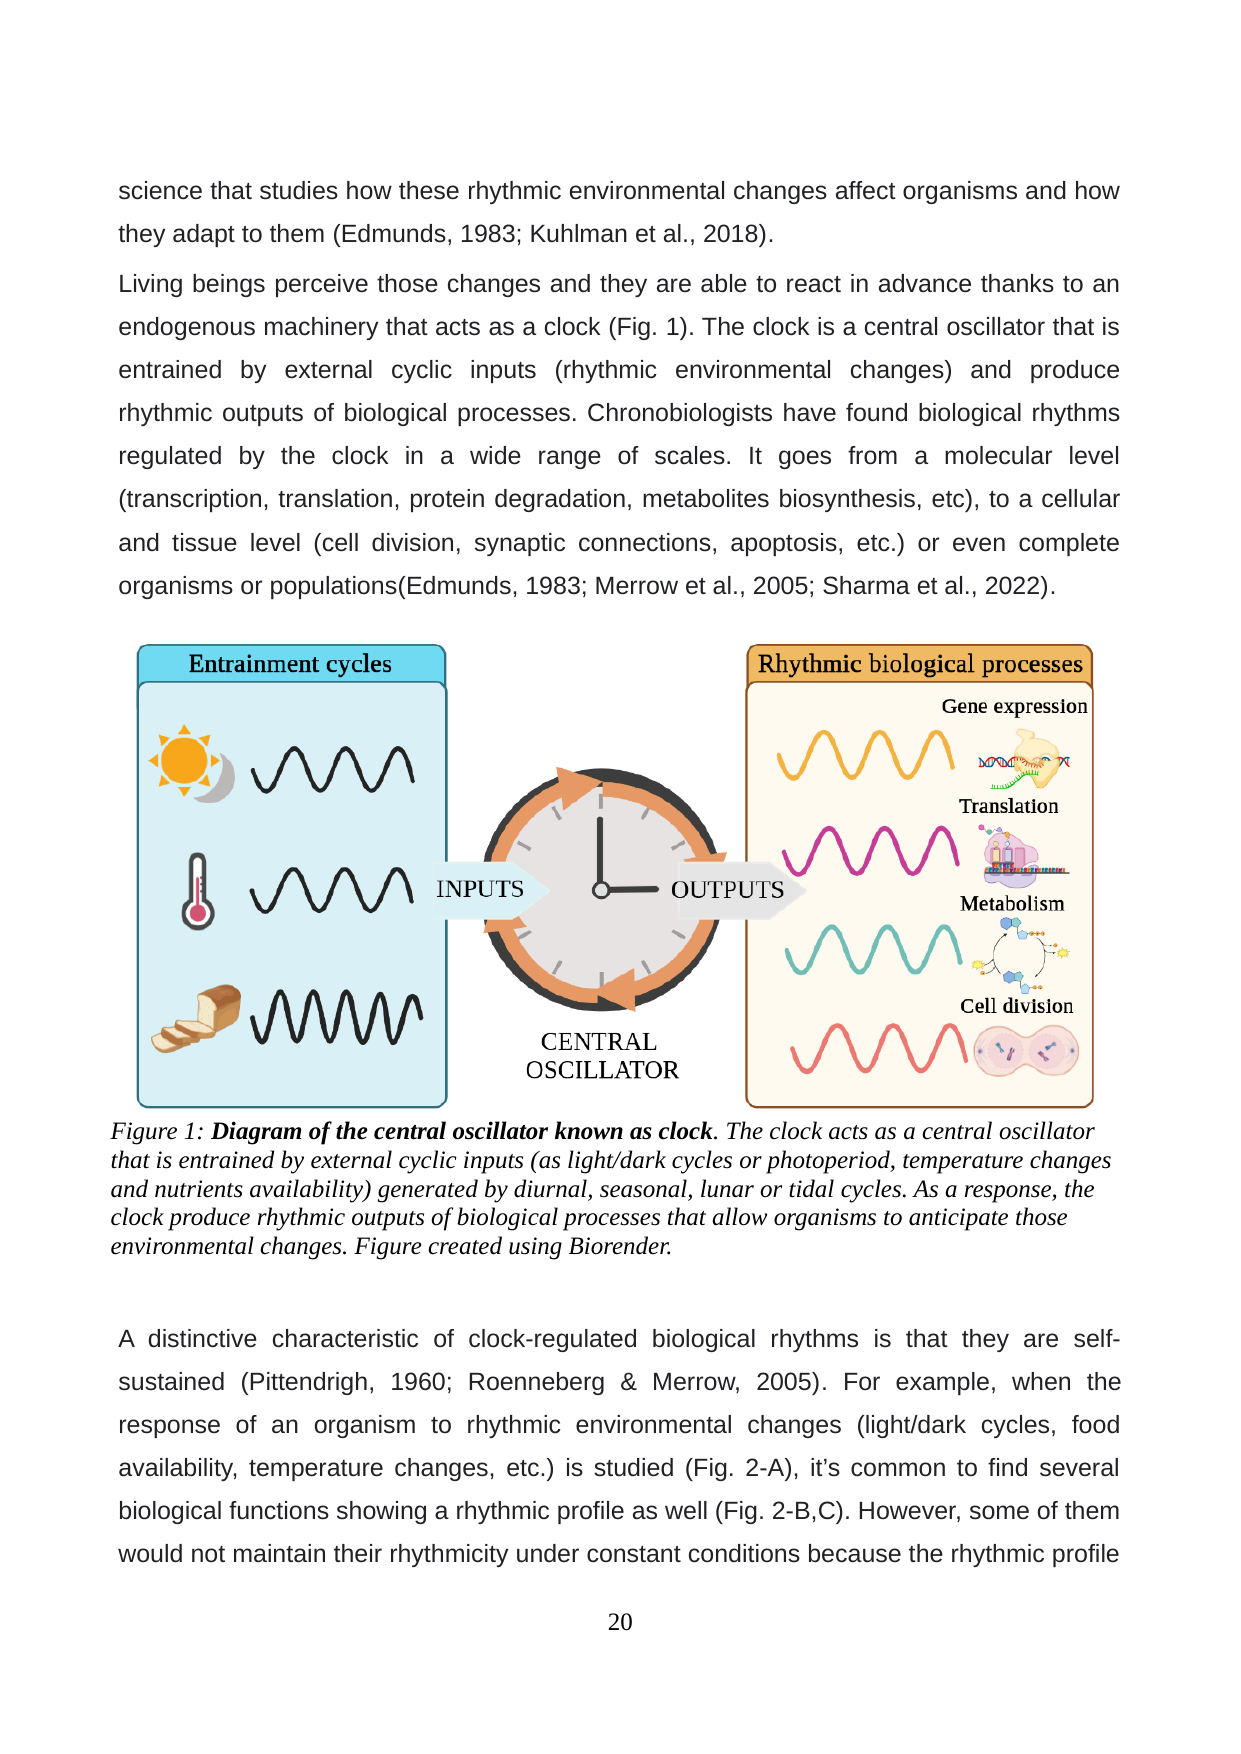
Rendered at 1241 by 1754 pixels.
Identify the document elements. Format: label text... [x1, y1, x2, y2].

text Living beings perceive those changes and they are able to react in advance thanks to an endogenous machinery that acts as a clock (Fig. 1). The clock is a central oscillator that is entrained by external cyclic inputs (rhythmic environmental changes) and produce rhythmic outputs of biological processes. Chronobiologists have found biological rhythms regulated by the clock in a wide range of scales. It goes from a molecular level (transcription, translation, protein degradation, metabolites biosynthesis, etc), to a cellular and tissue level (cell division, synaptic connections, apoptosis, etc.) or even complete organisms or populations(Edmunds, 1983; Merrow et al., 2005; Sharma et al., 2022)⁠. [118, 269, 1122, 599]
text Figure 1: Diagram of the central oscillator known as clock. The clock acts as a central oscillator that is entrained by external cyclic inputs (as light/dark cycles or photoperiod, temperature changes and nutrients availability) generated by diurnal, seasonal, lunar or tidal cycles. As a response, the clock produce rhythmic outputs of biological processes that allow organisms to anticipate those environmental changes. Figure created using Biorender. [110, 1117, 1114, 1260]
picture [110, 617, 1115, 1117]
text science that studies how these rhythmic environmental changes affect organisms and how they adapt to them (Edmunds, 1983; Kuhlman et al., 2018)⁠. [118, 176, 1122, 248]
text A distinctive characteristic of clock-regulated biological rhythms is that they are self-sustained (Pittendrigh, 1960; Roenneberg & Merrow, 2005)⁠. For example, when the response of an organism to rhythmic environmental changes (light/dark cycles, food availability, temperature changes, etc.) is studied (Fig. 2-A), it’s common to find several biological functions showing a rhythmic profile as well (Fig. 2-B,C). However, some of them would not maintain their rhythmicity under constant conditions because the rhythmic profile [118, 1324, 1122, 1568]
